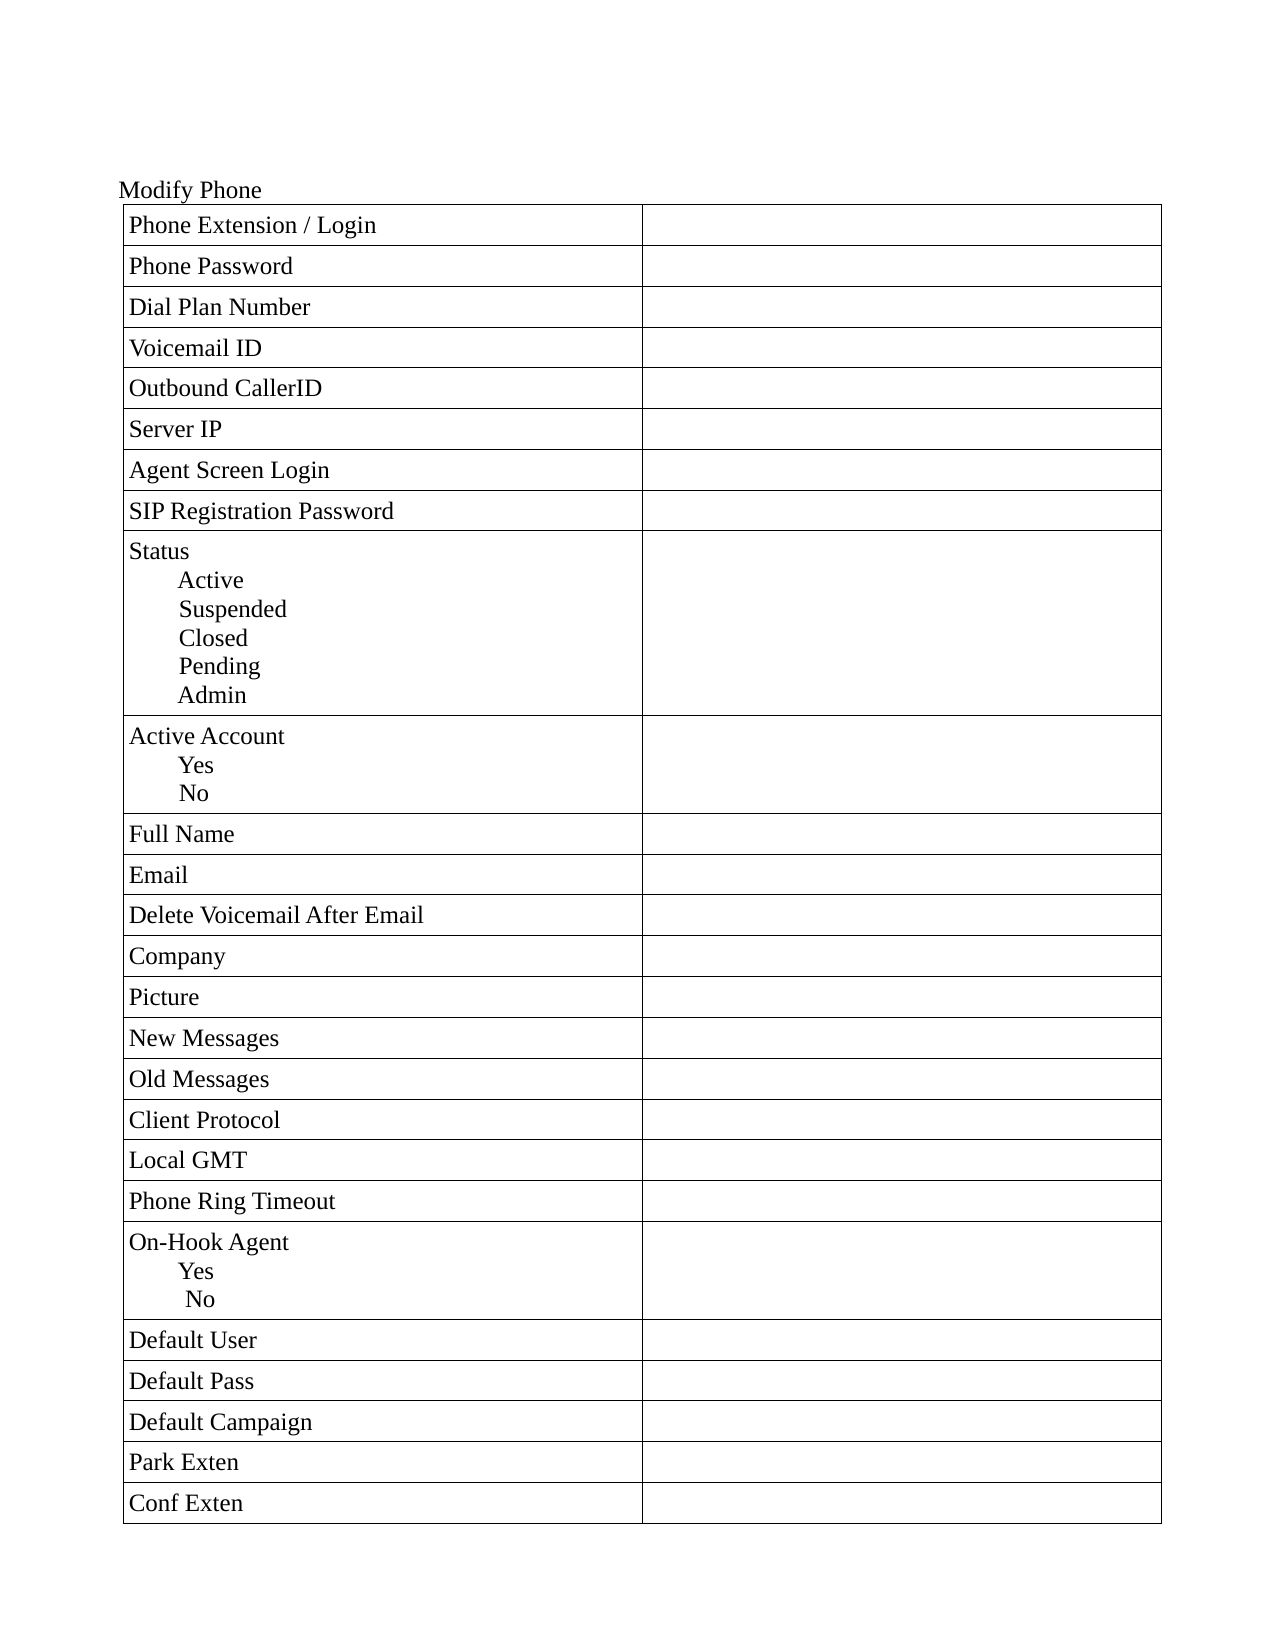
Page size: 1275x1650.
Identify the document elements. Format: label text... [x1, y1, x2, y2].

table_cell Park Exten [124, 1442, 642, 1482]
table_cell Picture [124, 977, 642, 1017]
table_cell Dial Plan Number [124, 287, 642, 327]
text Modify Phone [118, 176, 1157, 204]
table_cell Company [124, 936, 642, 976]
table_cell Local GMT [124, 1140, 642, 1180]
table_cell Status Active Suspended Closed Pending Admin [124, 531, 642, 715]
table_header Phone Extension / Login [124, 205, 642, 245]
table_cell [643, 246, 1161, 286]
table_cell Agent Screen Login [124, 450, 642, 489]
table_cell Phone Ring Timeout [124, 1181, 642, 1221]
table_cell Default Pass [124, 1361, 642, 1400]
table_header [643, 1018, 1161, 1058]
table_cell [643, 287, 1161, 327]
table_cell Active Account Yes No [124, 716, 642, 813]
table_cell [643, 936, 1161, 976]
table_cell Default User [124, 1320, 642, 1360]
table_cell SIP Registration Password [124, 491, 642, 530]
table_cell Conf Exten [124, 1483, 642, 1523]
table_cell Old Messages [124, 1059, 642, 1098]
table_cell Client Protocol [124, 1100, 642, 1139]
table_cell [643, 1059, 1161, 1098]
table_cell Phone Password [124, 246, 642, 286]
table_cell [643, 1181, 1161, 1221]
table_cell [643, 1483, 1161, 1523]
table_cell [643, 531, 1161, 715]
table_cell [643, 1361, 1161, 1400]
table_cell [643, 328, 1161, 367]
table_cell On-Hook Agent Yes No [124, 1222, 642, 1319]
table_cell [643, 368, 1161, 408]
table_cell [643, 1100, 1161, 1139]
table_cell [643, 716, 1161, 813]
table_cell Outbound CallerID [124, 368, 642, 408]
table_cell Server IP [124, 409, 642, 449]
table_cell [643, 895, 1161, 935]
table_header [643, 205, 1161, 245]
table_cell [643, 1442, 1161, 1482]
table_cell Voicemail ID [124, 328, 642, 367]
table_cell Email [124, 855, 642, 894]
table_cell Delete Voicemail After Email [124, 895, 642, 935]
table_cell Full Name [124, 814, 642, 854]
table_cell [643, 814, 1161, 854]
table_cell [643, 977, 1161, 1017]
table_cell [643, 1401, 1161, 1441]
table_cell [643, 450, 1161, 489]
table_cell [643, 1222, 1161, 1319]
table_cell [643, 855, 1161, 894]
table_cell [643, 409, 1161, 449]
table_header New Messages [124, 1018, 642, 1058]
table_cell Default Campaign [124, 1401, 642, 1441]
table_cell [643, 491, 1161, 530]
table_cell [643, 1320, 1161, 1360]
table_cell [643, 1140, 1161, 1180]
